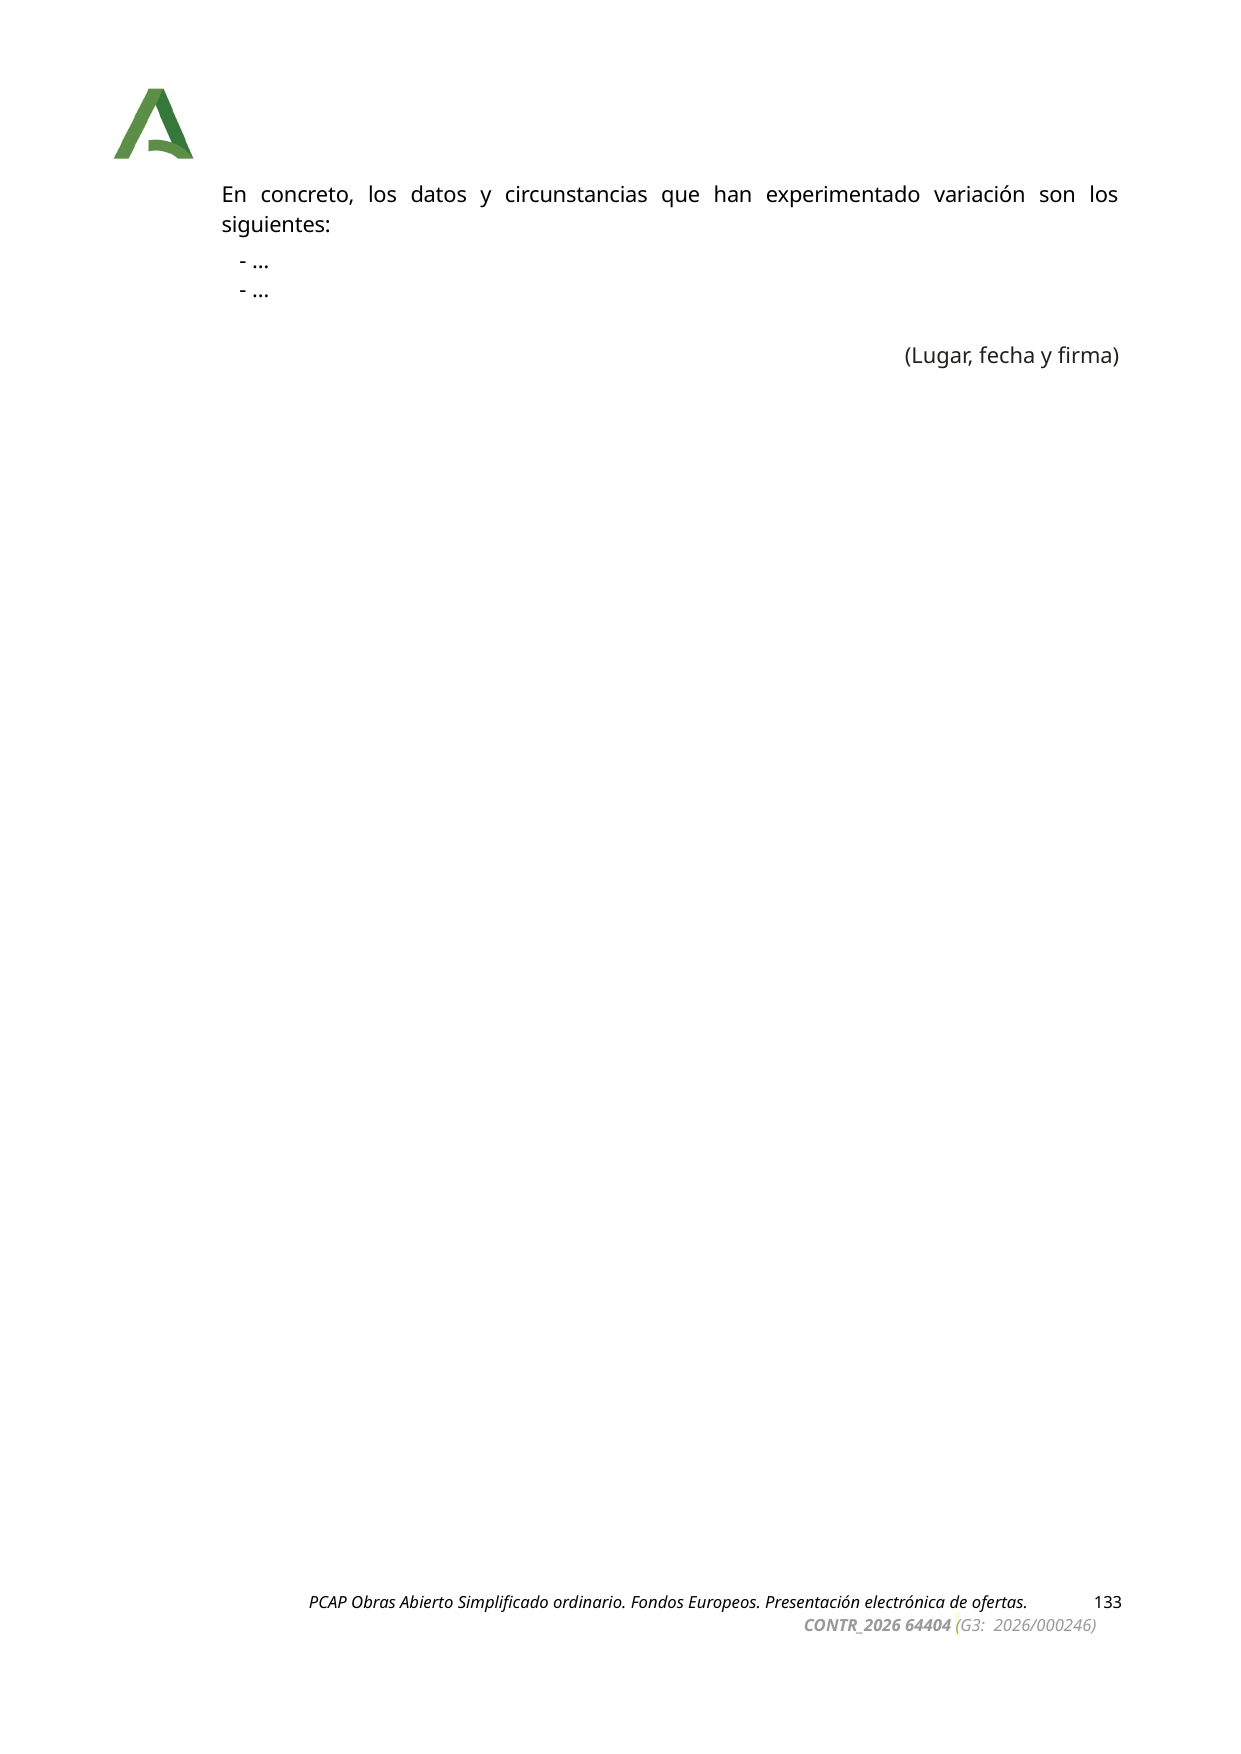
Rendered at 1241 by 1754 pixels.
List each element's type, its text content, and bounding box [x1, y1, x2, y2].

text (Lugar, fecha y firma) [118, 340, 1122, 373]
text - … [236, 274, 1122, 307]
text - … [236, 242, 1122, 274]
text En concreto, los datos y circunstancias que han experimentado variación son los siguientes: [218, 176, 1122, 242]
picture [109, 84, 198, 163]
